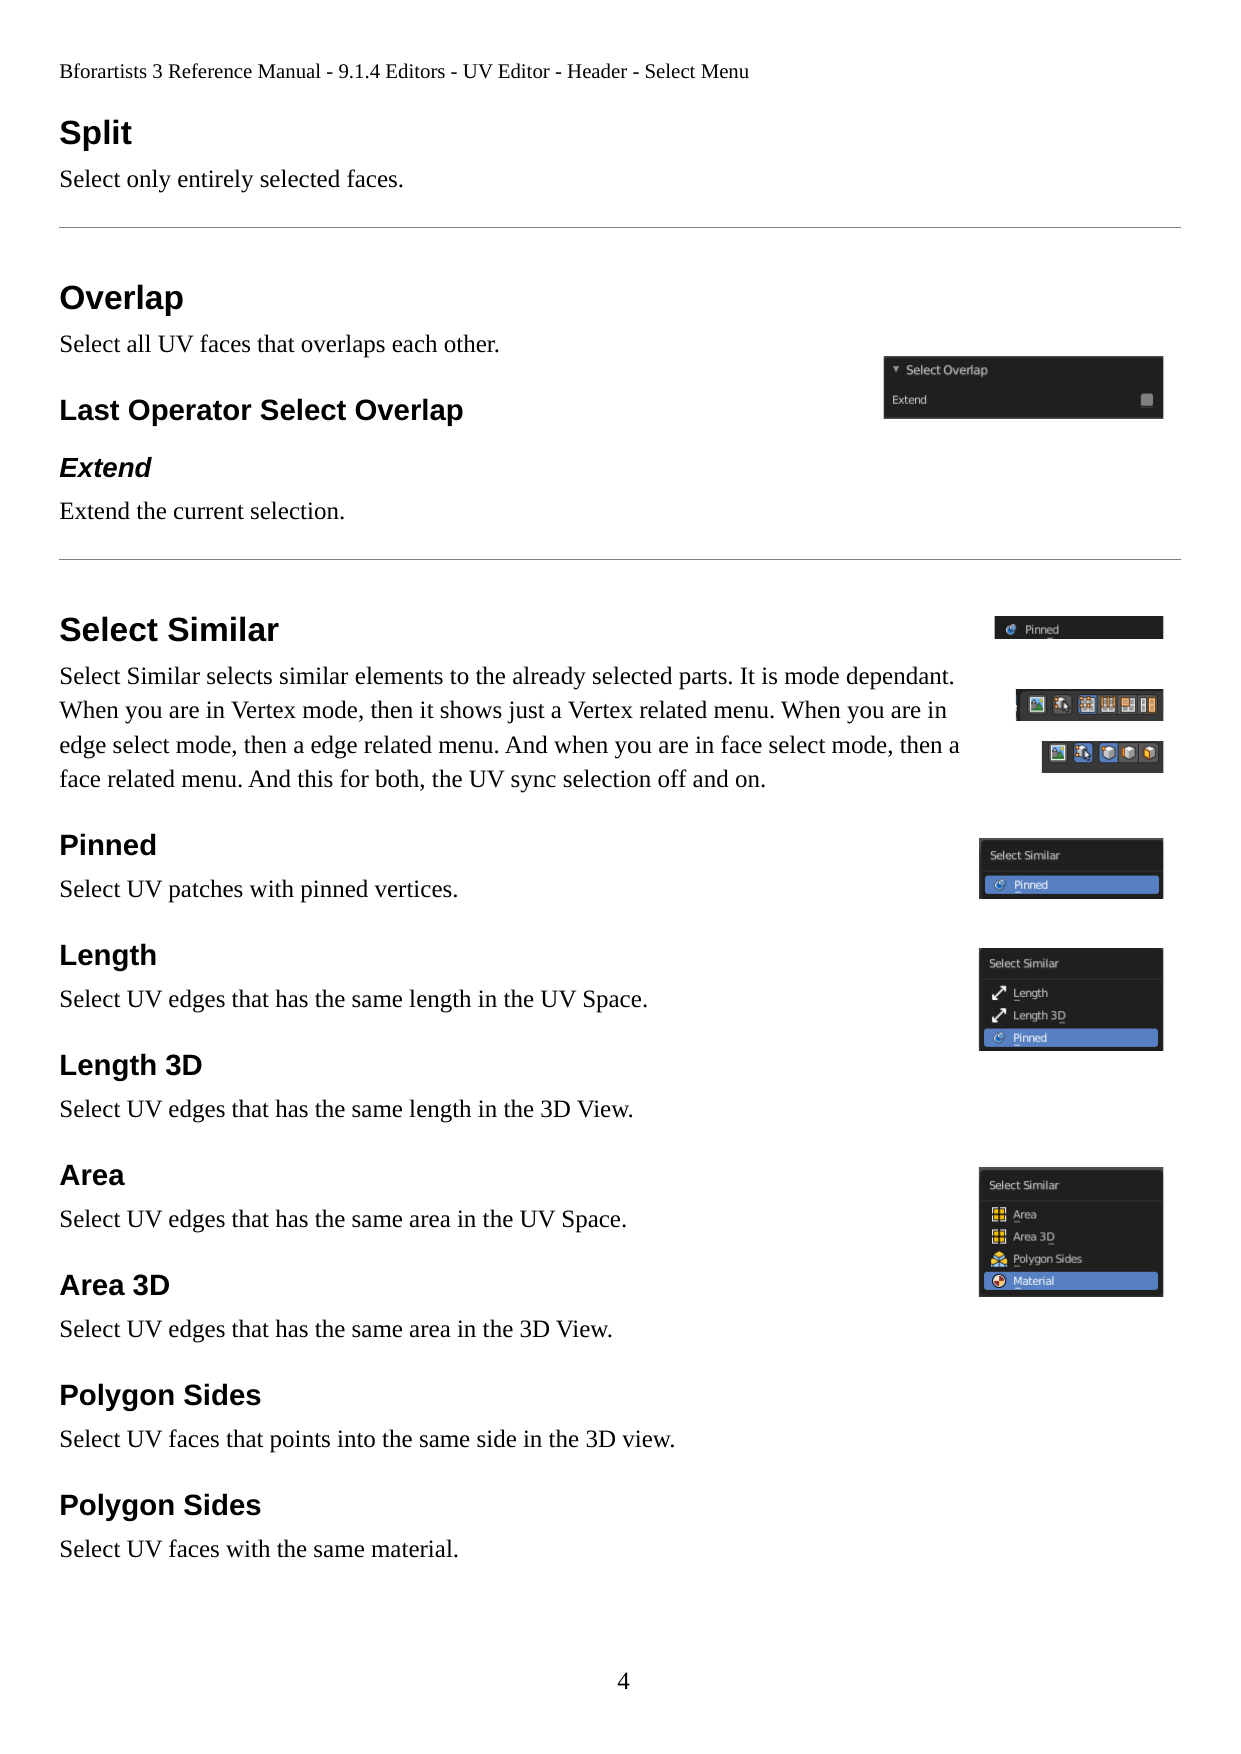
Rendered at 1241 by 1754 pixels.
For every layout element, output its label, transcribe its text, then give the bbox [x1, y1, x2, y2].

text Select UV edges that has the same length in the 3D View. [59, 1094, 1181, 1123]
text Select UV faces with the same material. [59, 1534, 1181, 1562]
picture [883, 356, 1164, 419]
picture [1041, 741, 1164, 773]
picture [1015, 689, 1164, 721]
subtitle Polygon Sides [59, 1487, 1181, 1521]
picture [978, 1167, 1164, 1297]
text Select UV edges that has the same area in the 3D View. [59, 1314, 1181, 1343]
text Extend the current selection. [59, 496, 1181, 524]
subtitle Last Operator Select Overlap [59, 393, 1181, 426]
text Select UV faces that points into the same side in the 3D view. [59, 1424, 1181, 1452]
subtitle Pinned [59, 828, 1181, 862]
text Select UV edges that has the same area in the UV Space. [59, 1204, 978, 1233]
picture [994, 616, 1164, 639]
text Select all UV faces that overlaps each other. [59, 329, 1181, 358]
subtitle Length [59, 938, 1181, 972]
subtitle Extend [59, 451, 1181, 483]
subtitle Split [59, 113, 1181, 151]
subtitle Area 3D [59, 1268, 1181, 1301]
subtitle Area [59, 1158, 1181, 1191]
text Select only entirely selected faces. [59, 164, 1181, 192]
subtitle Polygon Sides [59, 1377, 1181, 1411]
picture [979, 838, 1164, 899]
text Select UV edges that has the same length in the UV Space. [59, 984, 978, 1013]
subtitle Length 3D [59, 1048, 1181, 1082]
picture [978, 948, 1164, 1051]
subtitle Overlap [59, 278, 1181, 316]
text Select Similar selects similar elements to the already selected parts. It is mode dependant. When you are in Vertex mode, then it shows just a Vertex related menu. When you are in edge select mode, then a edge related menu. And when you are in face select mode, then a face related menu. And this for both, the UV sync selection off and on. [59, 661, 1181, 793]
text Select UV patches with pinned vertices. [59, 874, 1181, 903]
subtitle Select Similar [59, 610, 1181, 648]
